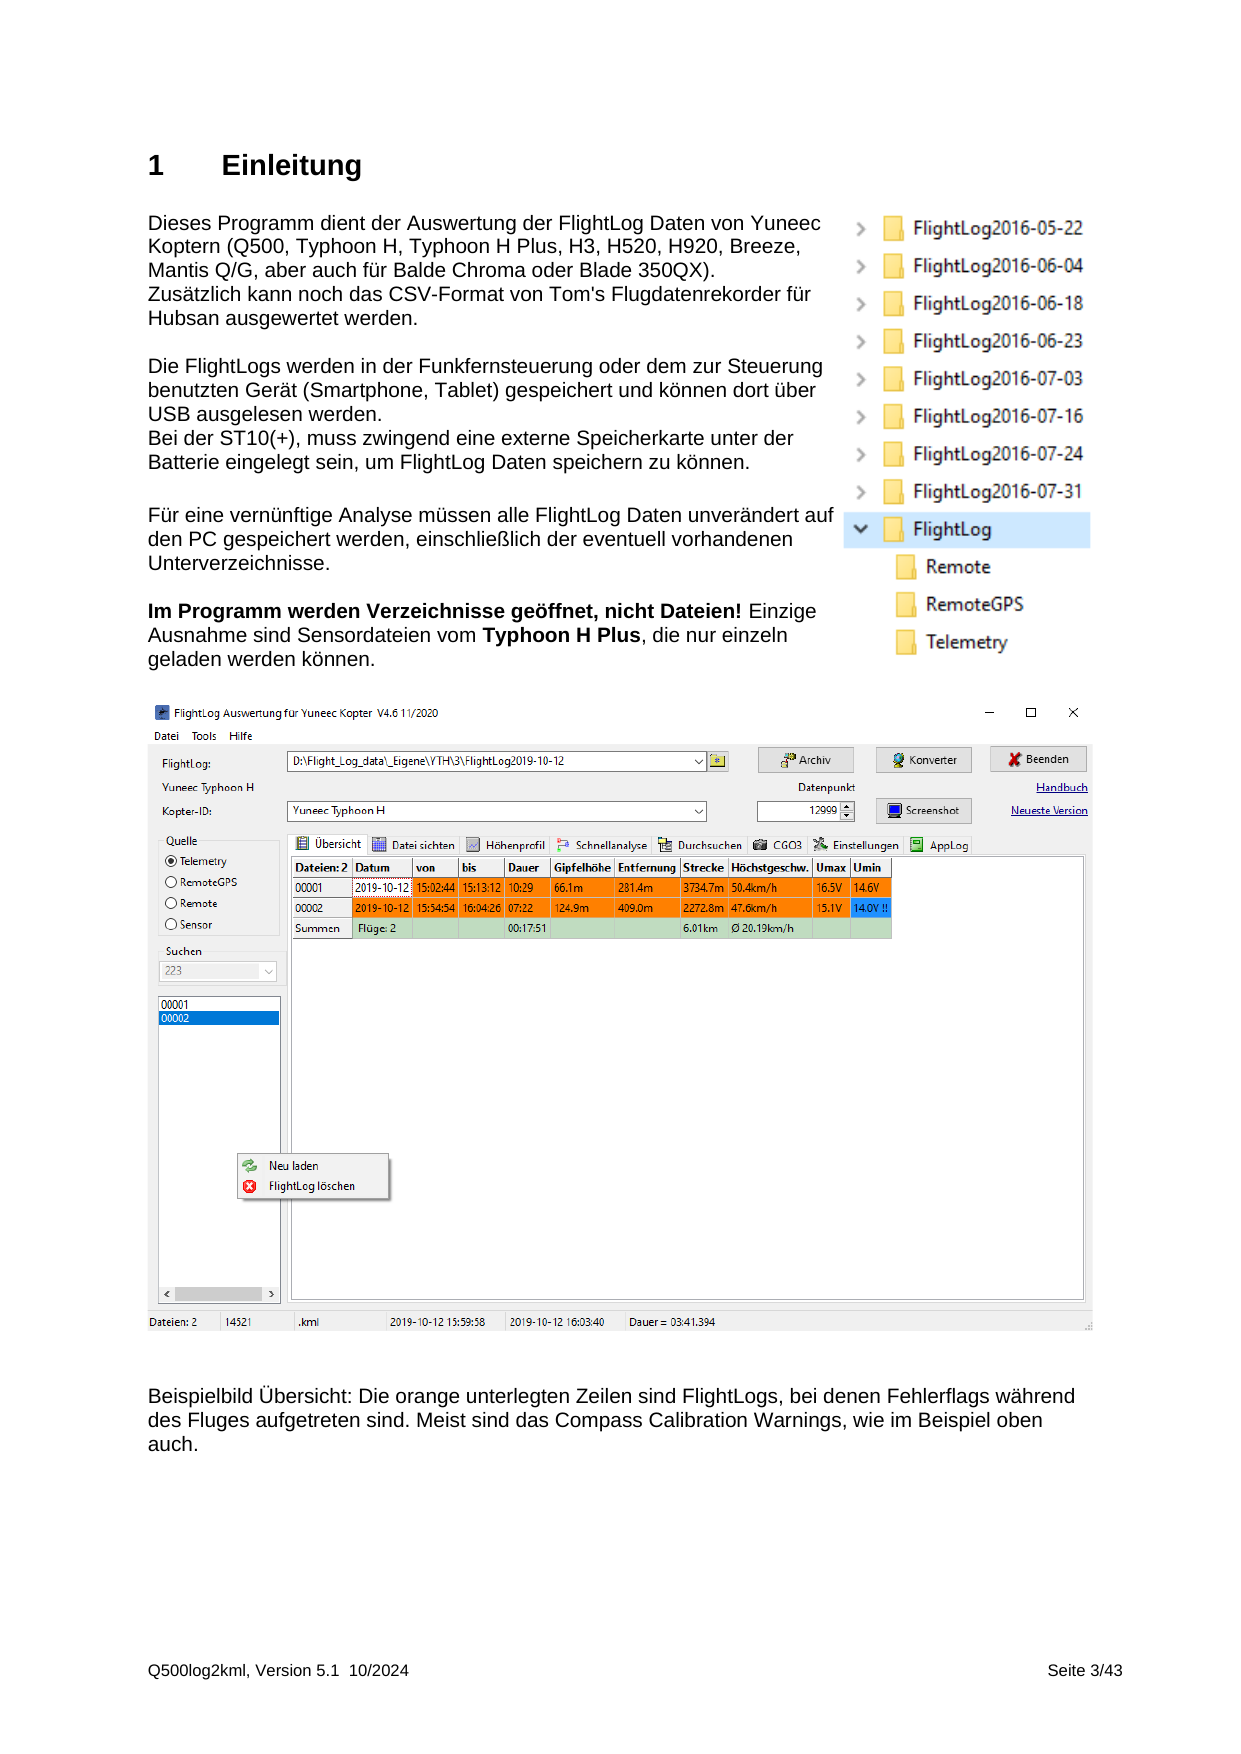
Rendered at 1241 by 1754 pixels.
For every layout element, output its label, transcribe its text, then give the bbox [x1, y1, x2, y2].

text Dieses Programm dient der Auswertung der FlightLog Daten von Yuneec Koptern (Q500, Typhoon H, Typhoon H Plus, H3, H520, H920, Breeze, Mantis Q/G, aber auch für Balde Chroma oder Blade 350QX). Zusätzlich kann noch das CSV-Format von Tom's Flugdatenrekorder für Hubsan ausgewertet werden. Die FlightLogs werden in der Funkfernsteuerung oder dem zur Steuerung benutzten Gerät (Smartphone, Tablet) gespeichert und können dort über USB ausgelesen werden. Bei der ST10(+), muss zwingend eine externe Speicherkarte unter der Batterie eingelegt sein, um FlightLog Daten speichern zu können. [148, 210, 1093, 474]
subtitle Einleitung [148, 148, 1093, 181]
picture [843, 213, 1091, 666]
picture [147, 700, 1093, 1331]
text Für eine vernünftige Analyse müssen alle FlightLog Daten unverändert auf den PC gespeichert werden, einschließlich der eventuell vorhandenen Unterverzeichnisse. Im Programm werden Verzeichnisse geöffnet, nicht Dateien! Einzige Ausnahme sind Sensordateien vom Typhoon H Plus, die nur einzeln geladen werden können. [148, 503, 1093, 671]
text Beispielbild Übersicht: Die orange unterlegten Zeilen sind FlightLogs, bei denen Fehlerflags während des Fluges aufgetreten sind. Meist sind das Compass Calibration Warnings, wie im Beispiel oben auch. [148, 1384, 1093, 1456]
